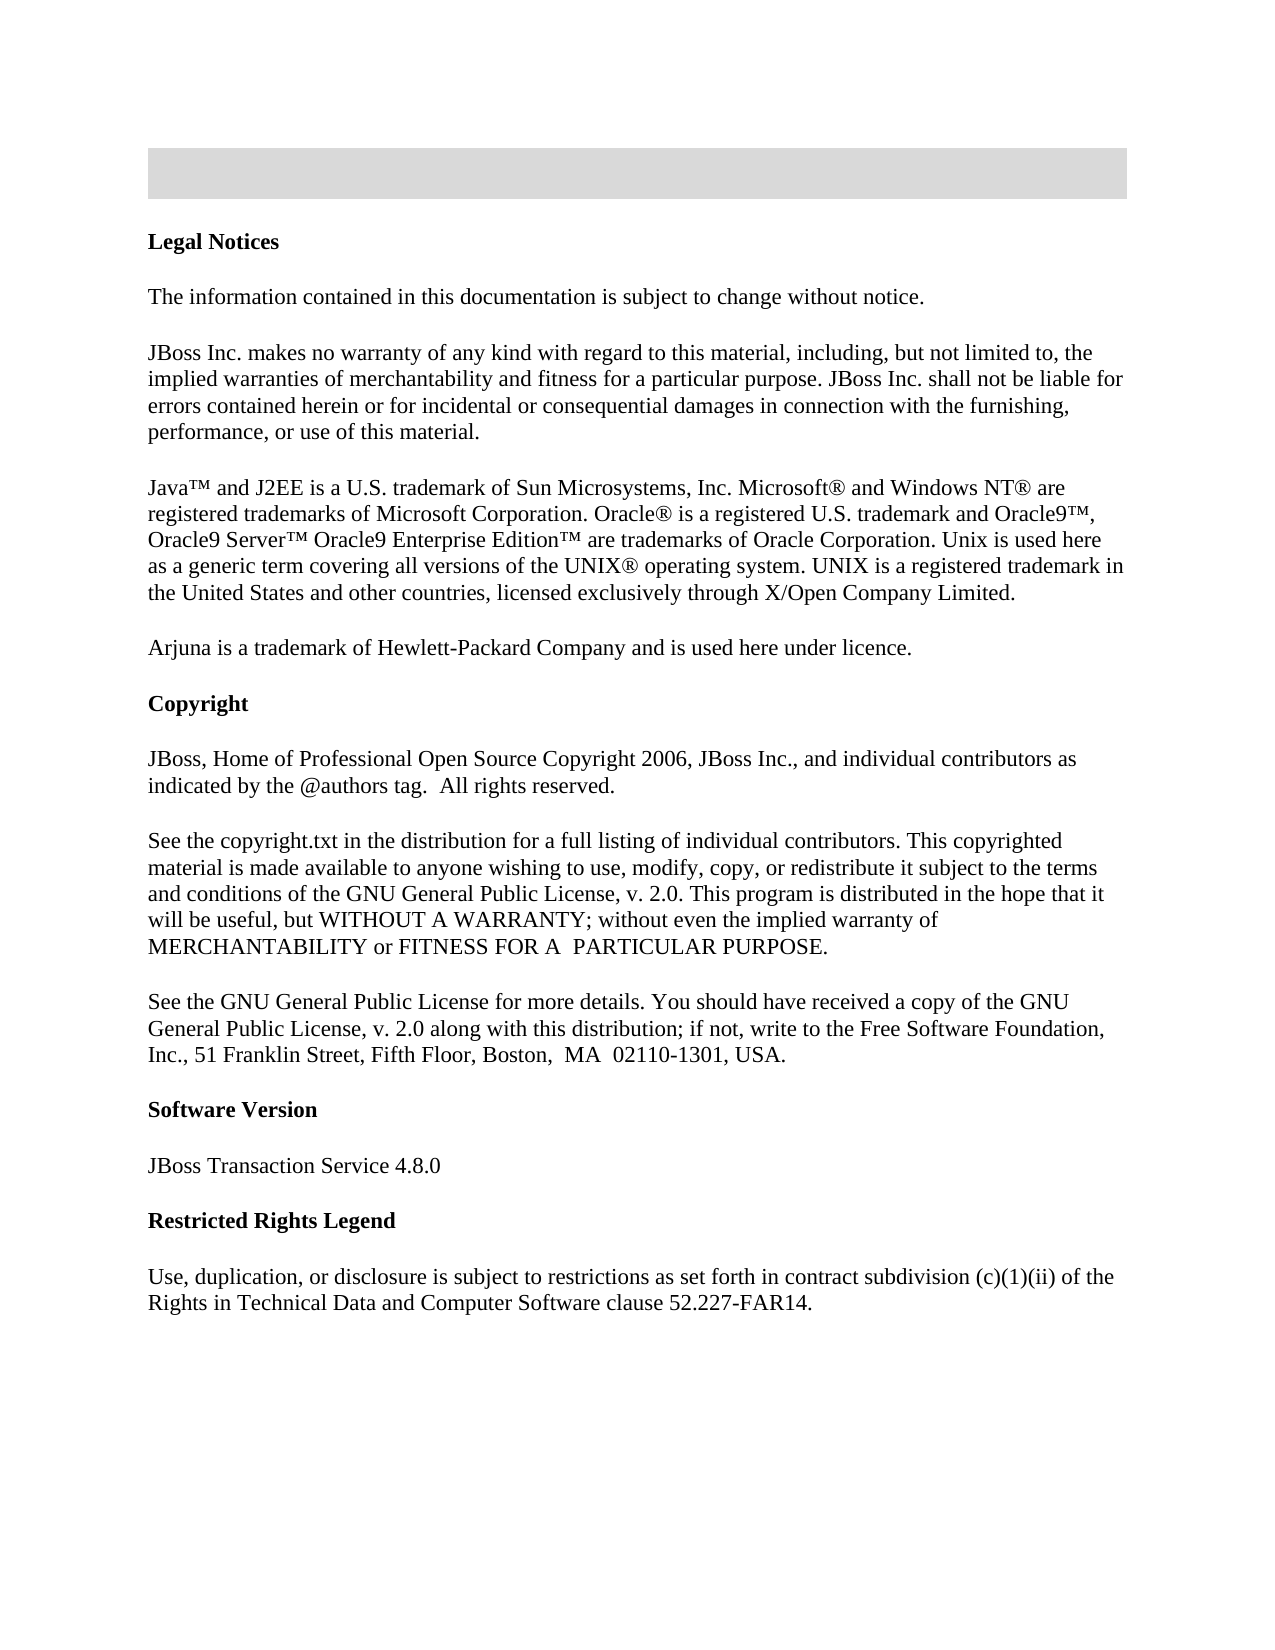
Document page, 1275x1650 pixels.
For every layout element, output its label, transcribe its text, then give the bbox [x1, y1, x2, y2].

text See the copyright.txt in the distribution for a full listing of individual contributors. This copyrighted material is made available to anyone wishing to use, modify, copy, or redistribute it subject to the terms and conditions of the GNU General Public License, v. 2.0. This program is distributed in the hope that it will be useful, but WITHOUT A WARRANTY; without even the implied warranty of MERCHANTABILITY or FITNESS FOR A PARTICULAR PURPOSE. [148, 827, 1127, 959]
text The information contained in this documentation is subject to change without notice. [148, 283, 1127, 310]
text Arjuna is a trademark of Hewlett-Packard Company and is used here under licence. [148, 634, 1127, 661]
text Use, duplication, or disclosure is subject to restrictions as set forth in contract subdivision (c)(1)(ii) of the Rights in Technical Data and Computer Software clause 52.227-FAR14. [148, 1263, 1127, 1316]
text Software Version [148, 1097, 1127, 1123]
text See the GNU General Public License for more details. You should have received a copy of the GNU General Public License, v. 2.0 along with this distribution; if not, write to the Free Software Foundation, Inc., 51 Franklin Street, Fifth Floor, Boston, MA 02110-1301, USA. [148, 988, 1127, 1067]
text JBoss Inc. makes no warranty of any kind with regard to this material, including, but not limited to, the implied warranties of merchantability and fitness for a particular purpose. JBoss Inc. shall not be liable for errors contained herein or for incidental or consequential damages in connection with the furnishing, performance, or use of this material. [148, 339, 1127, 444]
text JBoss, Home of Professional Open Source Copyright 2006, JBoss Inc., and individual contributors as indicated by the @authors tag. All rights reserved. [148, 746, 1127, 798]
text Java™ and J2EE is a U.S. trademark of Sun Microsystems, Inc. Microsoft® and Windows NT® are registered trademarks of Microsoft Corporation. Oracle® is a registered U.S. trademark and Oracle9™, Oracle9 Server™ Oracle9 Enterprise Edition™ are trademarks of Oracle Corporation. Unix is used here as a generic term covering all versions of the UNIX® operating system. UNIX is a registered trademark in the United States and other countries, licensed exclusively through X/Open Company Limited. [148, 473, 1127, 605]
text Copyright [148, 690, 1127, 716]
text JBoss Transaction Service 4.8.0 [148, 1152, 1127, 1178]
text Legal Notices [148, 228, 1127, 254]
text Restricted Rights Legend [148, 1208, 1127, 1234]
